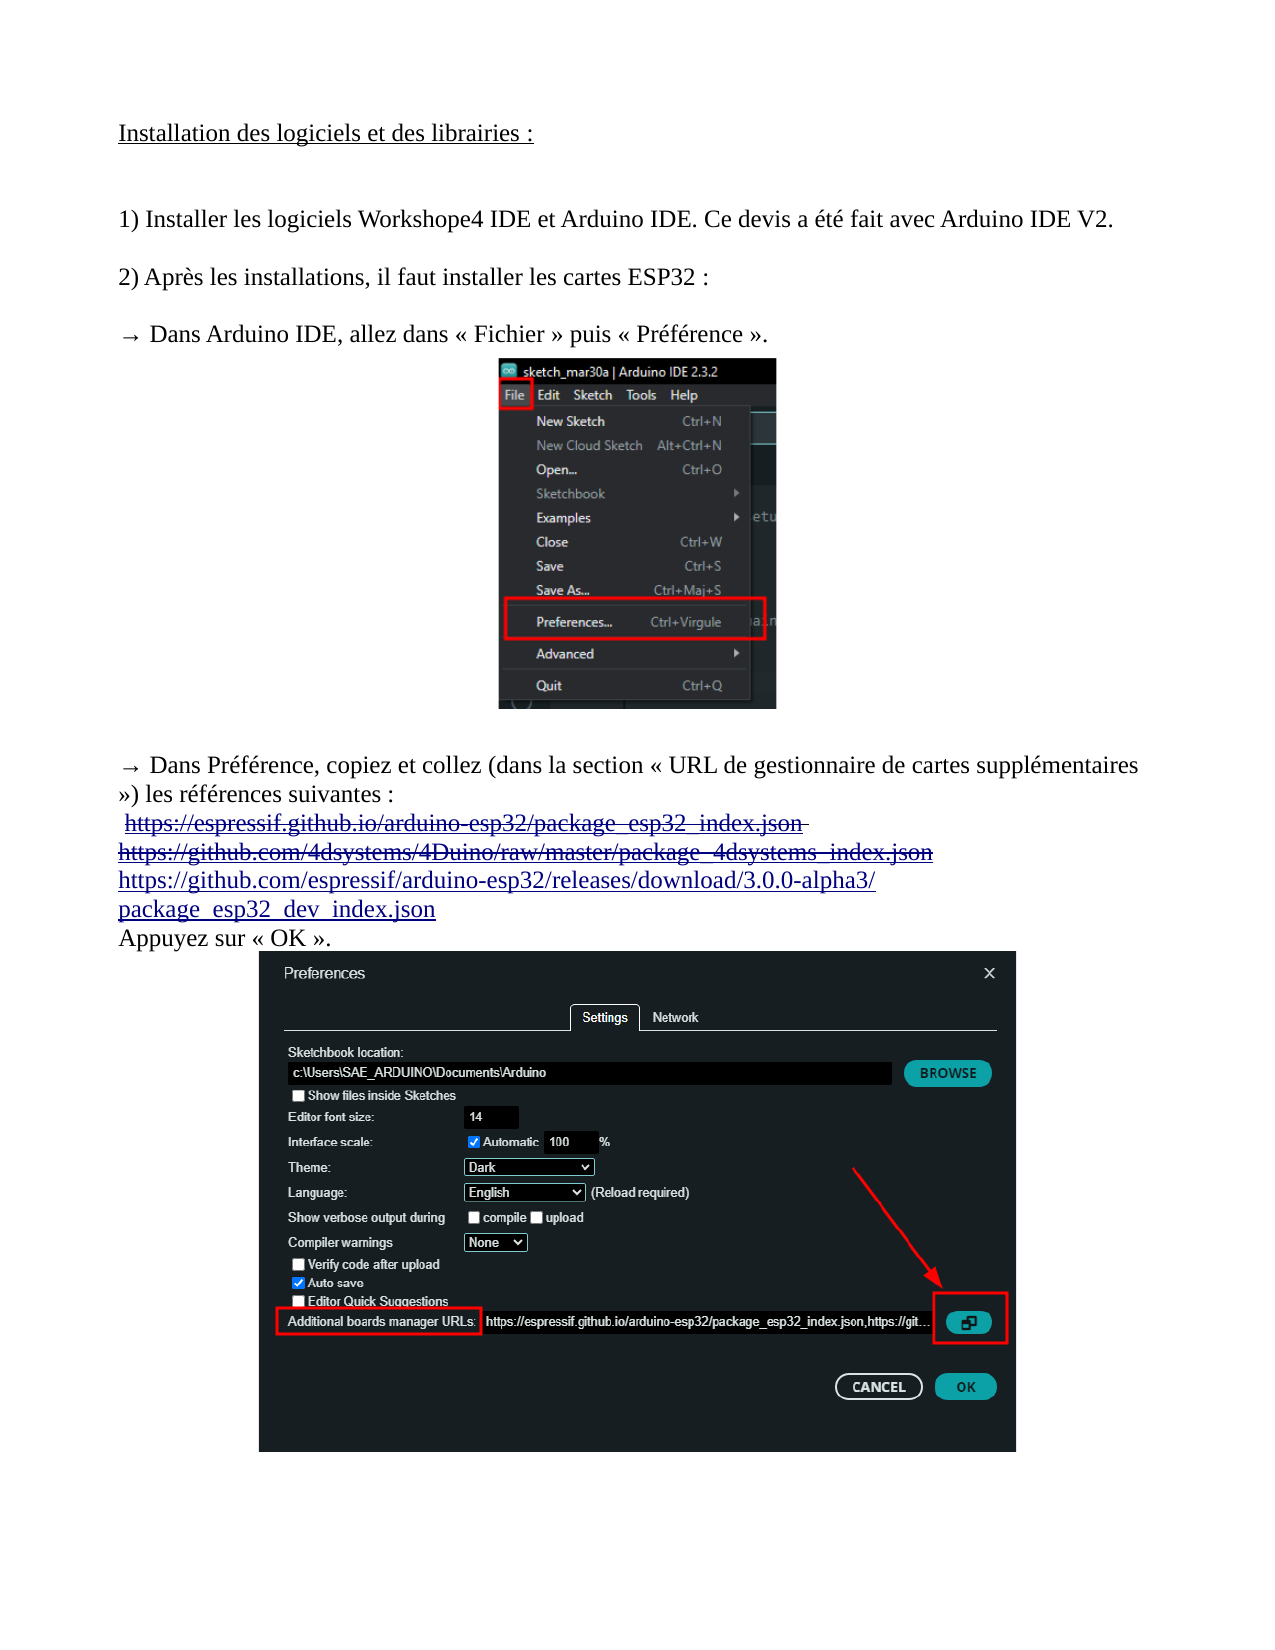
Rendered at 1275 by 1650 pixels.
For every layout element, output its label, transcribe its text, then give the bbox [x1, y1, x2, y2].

text Appuyez sur « OK ». [118, 923, 1157, 952]
text → Dans Préférence, copiez et collez (dans la section « URL de gestionnaire de cartes supplémentaires ») les références suivantes : [118, 751, 1157, 808]
text → Dans Arduino IDE, allez dans « Fichier » puis « Préférence ». [118, 319, 1157, 348]
text https://github.com/espressif/arduino-esp32/releases/download/3.0.0-alpha3/package_esp32_dev_index.json [118, 866, 1157, 923]
text 2) Après les installations, il faut installer les cartes ESP32 : [118, 262, 1157, 291]
text https://espressif.github.io/arduino-esp32/package_esp32_index.json [118, 808, 1157, 837]
picture [498, 358, 777, 709]
text 1) Installer les logiciels Workshope4 IDE et Arduino IDE. Ce devis a été fait avec Arduino IDE V2. [118, 204, 1157, 233]
picture [258, 951, 1017, 1452]
text Installation des logiciels et des librairies : [118, 118, 1157, 147]
text https://github.com/4dsystems/4Duino/raw/master/package_4dsystems_index.json [118, 837, 1157, 866]
